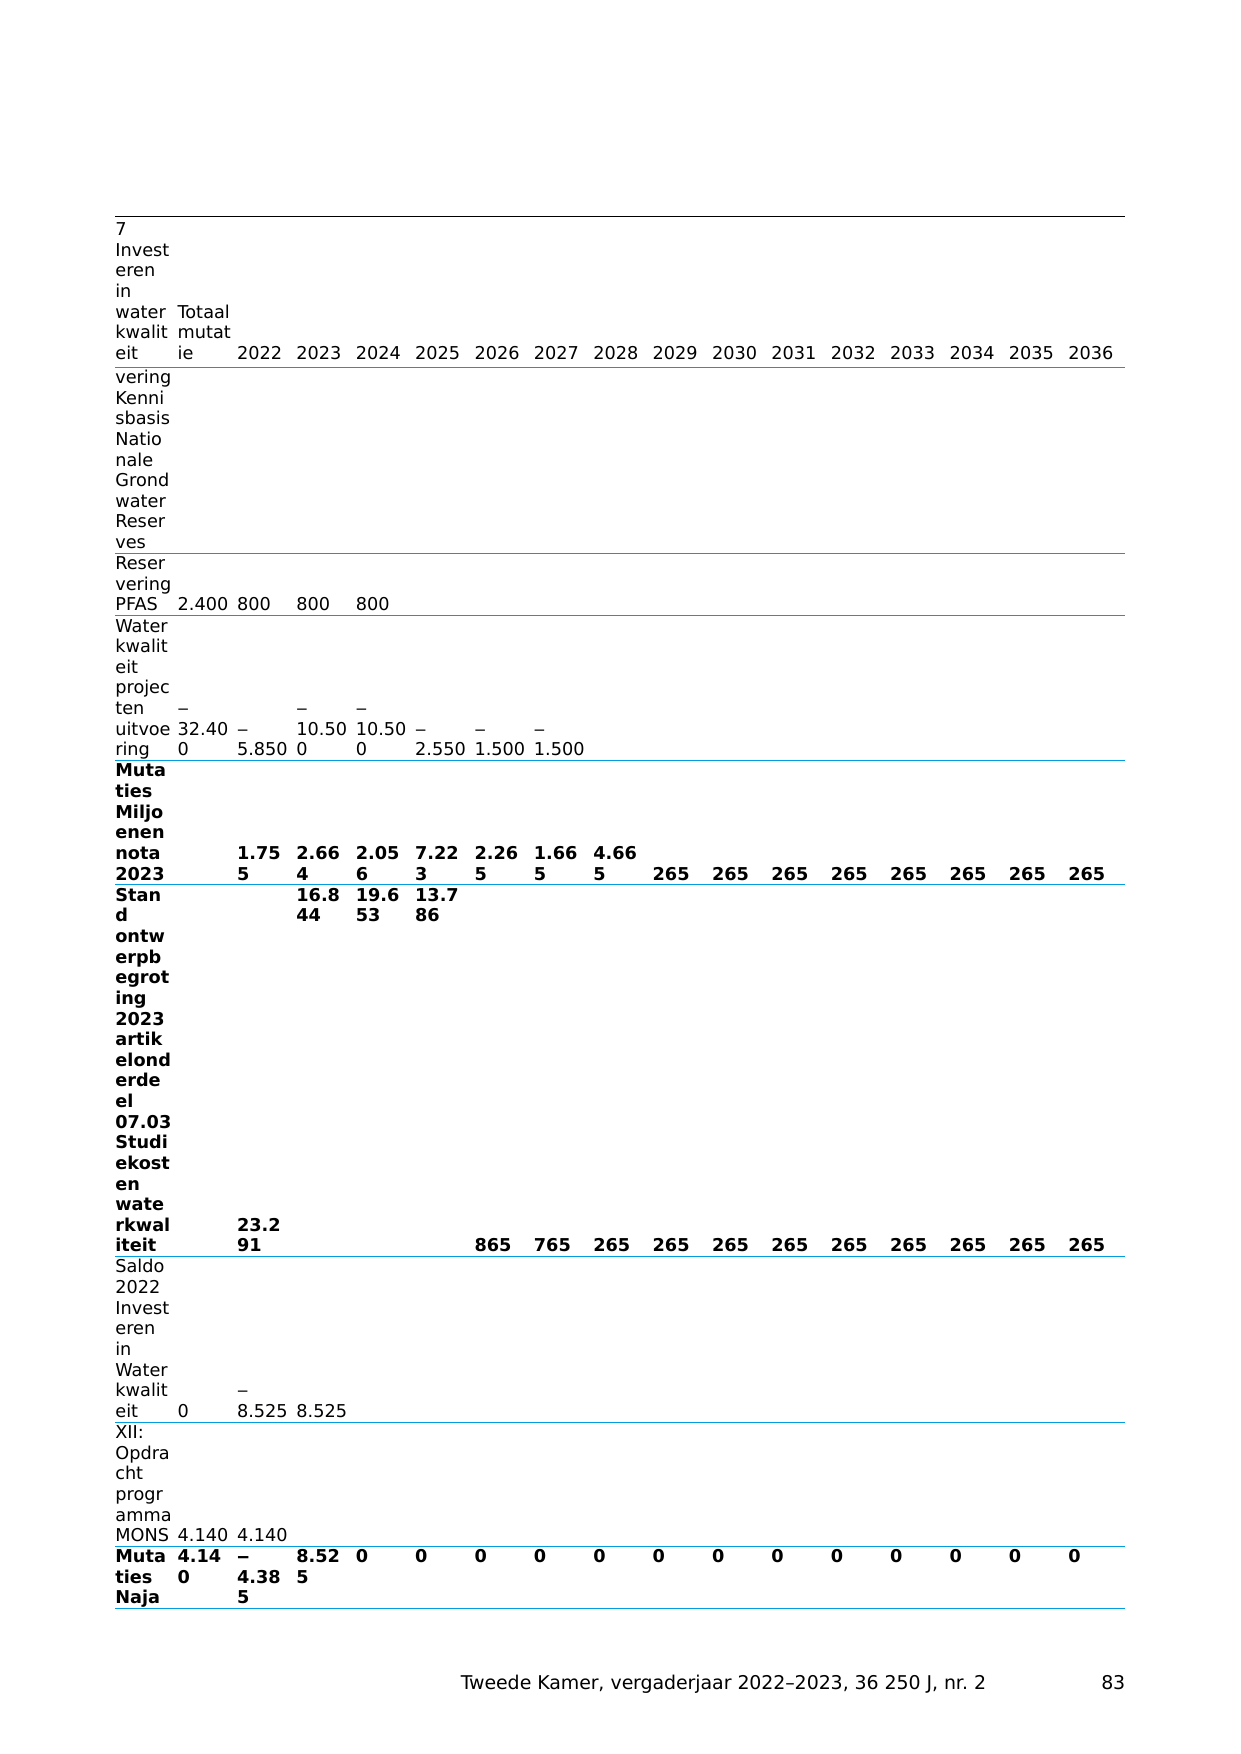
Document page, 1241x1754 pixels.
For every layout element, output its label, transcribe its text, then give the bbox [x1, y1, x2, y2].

table_cell [1006, 1257, 1065, 1421]
table_cell 2030 [709, 217, 768, 366]
table_cell [887, 554, 946, 615]
table_cell [709, 616, 768, 760]
table_cell 800 [353, 554, 412, 615]
table_cell 0 [887, 1547, 946, 1608]
table_cell 0 [946, 1547, 1006, 1608]
table_cell [828, 1423, 887, 1546]
table_cell [709, 1423, 768, 1546]
table_cell 265 [768, 885, 828, 1256]
table_cell ‒ 4.385 [234, 1547, 293, 1608]
table_cell 265 [650, 761, 709, 884]
table_cell 4.140 [175, 1423, 234, 1546]
table_cell 0 [590, 1547, 649, 1608]
table_cell [471, 1257, 531, 1421]
table_cell [887, 616, 946, 760]
table_cell 0 [650, 1547, 709, 1608]
table_cell [293, 1423, 353, 1546]
table_cell 2035 [1006, 217, 1065, 366]
table_cell 265 [1006, 761, 1065, 884]
table_cell ‒ 32.400 [175, 616, 234, 760]
table_cell [768, 368, 828, 553]
table_cell [590, 1423, 649, 1546]
table_cell 265 [768, 761, 828, 884]
table_cell [828, 554, 887, 615]
table_cell [531, 554, 590, 615]
table_cell 0 [175, 1257, 234, 1421]
table_cell 1.755 [234, 761, 293, 884]
table_cell [471, 368, 531, 553]
table_cell 265 [887, 885, 946, 1256]
table_cell [353, 368, 412, 553]
table_cell [353, 1257, 412, 1421]
table_cell [175, 761, 234, 884]
table_cell 0 [353, 1547, 412, 1608]
table_cell [1006, 1423, 1065, 1546]
table_cell [412, 368, 471, 553]
table_cell ‒ 10.500 [353, 616, 412, 760]
table_cell [946, 554, 1006, 615]
table_cell 265 [1065, 885, 1125, 1256]
table_cell [768, 554, 828, 615]
table_cell 4.665 [590, 761, 649, 884]
table_cell 23.291 [234, 885, 293, 1256]
table_cell 865 [471, 885, 531, 1256]
table_cell 0 [531, 1547, 590, 1608]
table_cell 2.265 [471, 761, 531, 884]
table_cell 2024 [353, 217, 412, 366]
table_cell [293, 368, 353, 553]
table_cell 800 [234, 554, 293, 615]
table_cell [1065, 554, 1125, 615]
table_cell 8.525 [293, 1547, 353, 1608]
table_cell [471, 554, 531, 615]
table_cell [887, 368, 946, 553]
table_cell 265 [709, 885, 768, 1256]
table_cell 2031 [768, 217, 828, 366]
table_cell Mutaties Naja [115, 1547, 174, 1608]
table_cell [946, 368, 1006, 553]
table_cell 265 [590, 885, 649, 1256]
table_cell [1006, 616, 1065, 760]
table_cell [531, 1257, 590, 1421]
table_cell [234, 368, 293, 553]
table_cell ‒ 2.550 [412, 616, 471, 760]
table_cell [946, 616, 1006, 760]
table_cell 265 [709, 761, 768, 884]
table_cell 19.653 [353, 885, 412, 1256]
table_cell [650, 554, 709, 615]
table_cell [590, 554, 649, 615]
table_cell [1065, 368, 1125, 553]
table_cell XII: Opdracht programma MONS [115, 1423, 174, 1546]
table_cell 7 Investeren in waterkwaliteit [115, 217, 174, 366]
table_cell 265 [828, 885, 887, 1256]
table_cell 0 [1065, 1547, 1125, 1608]
table_cell Waterkwaliteit projecten uitvoering [115, 616, 174, 760]
table_cell 2025 [412, 217, 471, 366]
table_cell [471, 1423, 531, 1546]
table_cell [1065, 1257, 1125, 1421]
table_cell [590, 1257, 649, 1421]
table_cell 2026 [471, 217, 531, 366]
table_cell [709, 368, 768, 553]
table_cell [412, 1257, 471, 1421]
table_cell [768, 616, 828, 760]
table_cell 765 [531, 885, 590, 1256]
table_cell [1006, 554, 1065, 615]
table_cell [412, 554, 471, 615]
table_cell [590, 616, 649, 760]
table_cell 0 [412, 1547, 471, 1608]
table_cell [175, 368, 234, 553]
table_cell Saldo 2022 Investeren in Waterkwaliteit [115, 1257, 174, 1421]
table_cell 800 [293, 554, 353, 615]
table_cell [650, 1257, 709, 1421]
table_cell 265 [946, 885, 1006, 1256]
table_cell 2.056 [353, 761, 412, 884]
table_cell vering Kennisbasis Nationale Grondwater Reserves [115, 368, 174, 553]
table_header Tabel 16 Artikel 7 Investeren in waterkwaliteit (bedragen x € 1.000) [115, 191, 1125, 216]
table_cell [768, 1423, 828, 1546]
table_cell 265 [828, 761, 887, 884]
table_cell 2032 [828, 217, 887, 366]
table_cell [828, 616, 887, 760]
table_cell 1.665 [531, 761, 590, 884]
table_cell [709, 1257, 768, 1421]
table_cell ‒ 1.500 [531, 616, 590, 760]
table_cell 16.844 [293, 885, 353, 1256]
table_cell 0 [1006, 1547, 1065, 1608]
table_cell [946, 1423, 1006, 1546]
table_cell 265 [650, 885, 709, 1256]
table_cell [353, 1423, 412, 1546]
table_cell ‒ 1.500 [471, 616, 531, 760]
table_cell [887, 1257, 946, 1421]
table_cell [709, 554, 768, 615]
table_cell 2028 [590, 217, 649, 366]
table_cell 2022 [234, 217, 293, 366]
table_cell ‒ 8.525 [234, 1257, 293, 1421]
table_cell [650, 368, 709, 553]
table_cell Reservering PFAS [115, 554, 174, 615]
table_cell 2029 [650, 217, 709, 366]
table_cell 0 [709, 1547, 768, 1608]
table_cell 2.664 [293, 761, 353, 884]
table_cell [412, 1423, 471, 1546]
table_cell 2034 [946, 217, 1006, 366]
table_cell [946, 1257, 1006, 1421]
table_cell 2033 [887, 217, 946, 366]
table_cell 0 [828, 1547, 887, 1608]
table_cell 2027 [531, 217, 590, 366]
table_cell [590, 368, 649, 553]
table_cell 4.140 [234, 1423, 293, 1546]
table_cell [531, 1423, 590, 1546]
table_cell [887, 1423, 946, 1546]
table_cell ‒ 5.850 [234, 616, 293, 760]
table_cell 0 [471, 1547, 531, 1608]
table_cell 2023 [293, 217, 353, 366]
table_cell [828, 1257, 887, 1421]
table_cell 265 [946, 761, 1006, 884]
table_cell Mutaties Miljoenennota 2023 [115, 761, 174, 884]
table_cell 265 [887, 761, 946, 884]
table_cell [1006, 368, 1065, 553]
table_cell Totaal mutatie [175, 217, 234, 366]
table_cell [1065, 1423, 1125, 1546]
table_cell [175, 885, 234, 1256]
table_cell 8.525 [293, 1257, 353, 1421]
table_cell [531, 368, 590, 553]
table_cell 265 [1065, 761, 1125, 884]
table_cell ‒ 10.500 [293, 616, 353, 760]
table_cell [828, 368, 887, 553]
table_cell [768, 1257, 828, 1421]
table_cell 4.140 [175, 1547, 234, 1608]
table_cell 265 [1006, 885, 1065, 1256]
table_cell 7.223 [412, 761, 471, 884]
table_cell 13.786 [412, 885, 471, 1256]
table_cell [650, 616, 709, 760]
table_cell 2036 [1065, 217, 1125, 366]
table_cell 2.400 [175, 554, 234, 615]
table_cell 0 [768, 1547, 828, 1608]
table_cell Stand ontwerpbegroting 2023 artikelonderdeel 07.03 Studiekosten waterkwaliteit [115, 885, 174, 1256]
table_cell [1065, 616, 1125, 760]
table_cell [650, 1423, 709, 1546]
